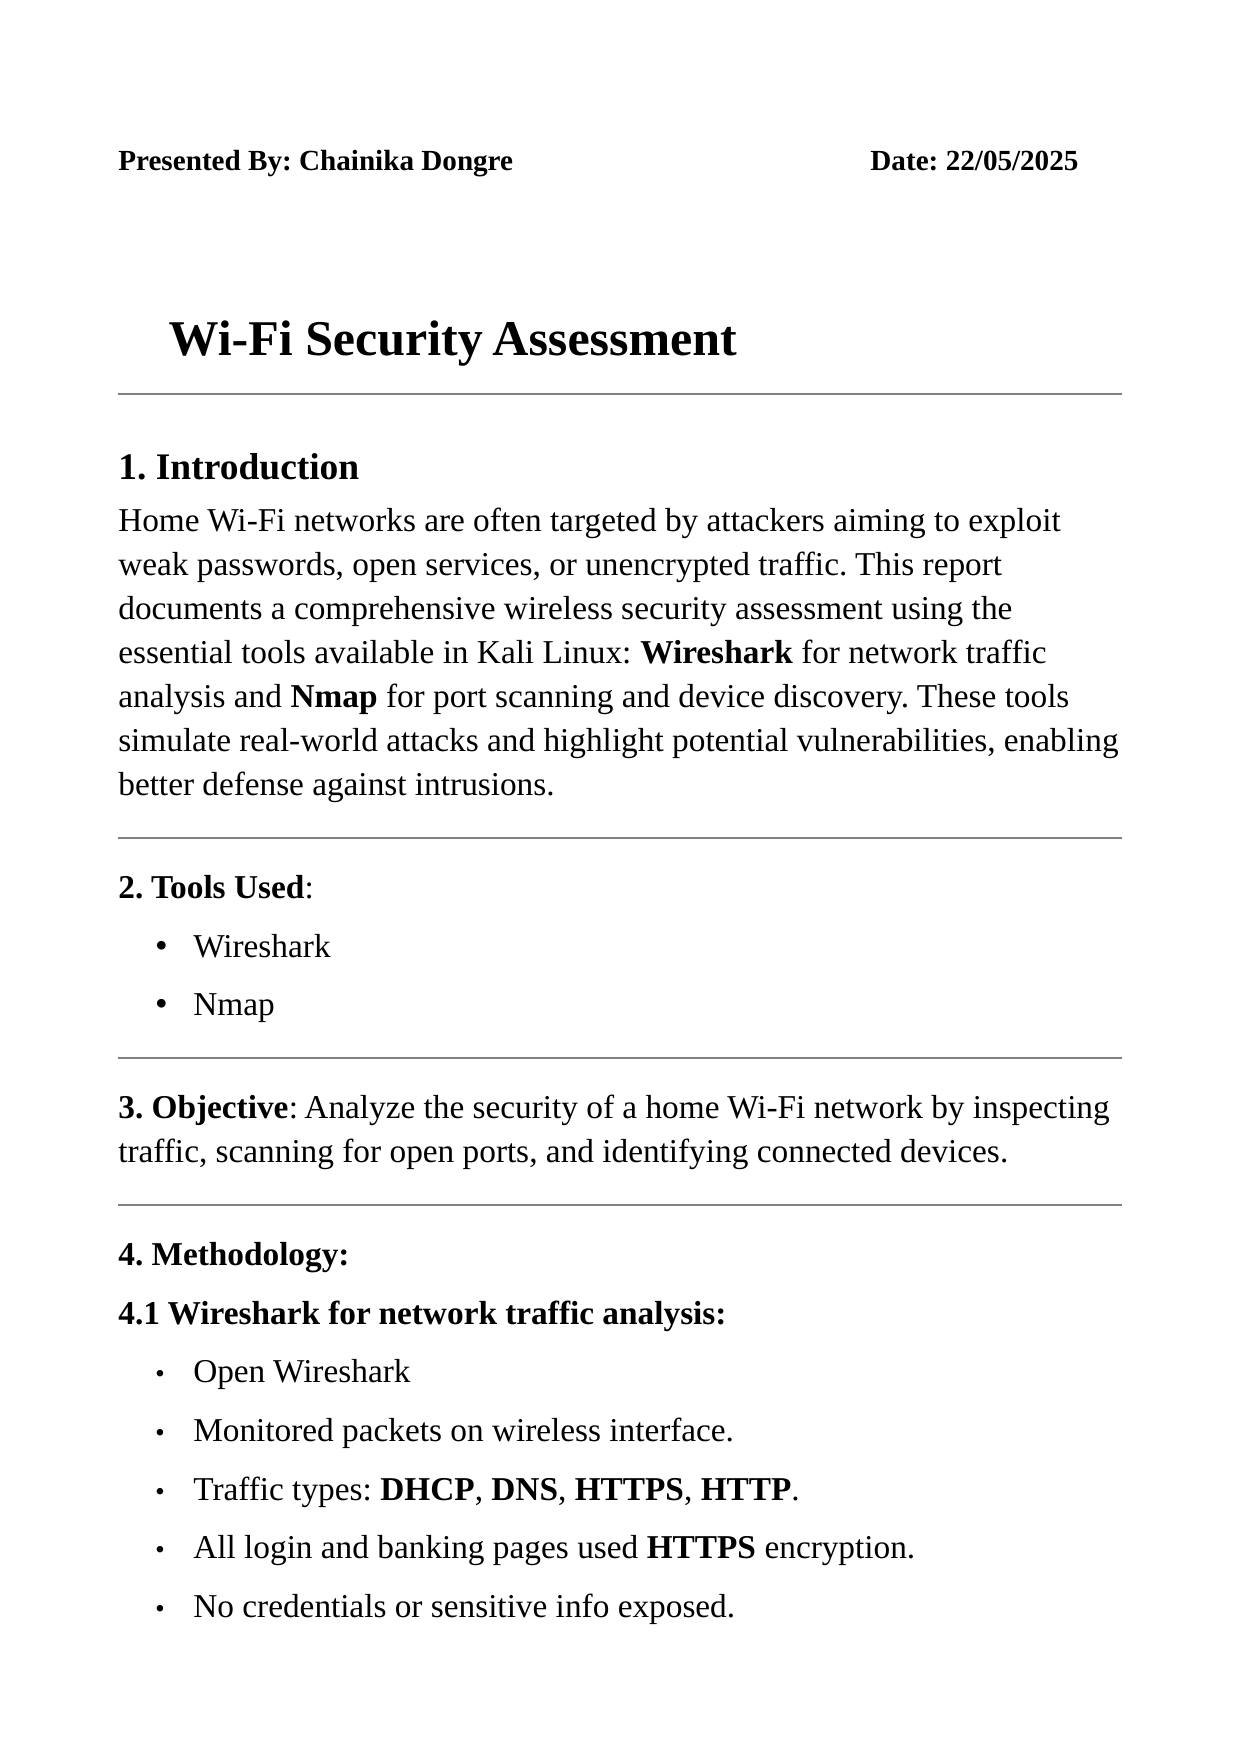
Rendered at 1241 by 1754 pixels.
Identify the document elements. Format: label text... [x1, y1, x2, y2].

list Open Wireshark [156, 1352, 1122, 1390]
list Traffic types: DHCP, DNS, HTTPS, HTTP. [156, 1469, 1122, 1507]
list All login and banking pages used HTTPS encryption. [156, 1528, 1122, 1566]
list No credentials or sensitive info exposed. [156, 1586, 1122, 1624]
text 2. Tools Used: [118, 867, 1122, 906]
text Home Wi-Fi networks are often targeted by attackers aiming to exploit weak passwords, open services, or unencrypted traffic. This report documents a comprehensive wireless security assessment using the essential tools available in Kali Linux: Wireshark for network traffic analysis and Nmap for port scanning and device discovery. These tools simulate real-world attacks and highlight potential vulnerabilities, enabling better defense against intrusions. [118, 500, 1122, 803]
text 3. Objective: Analyze the security of a home Wi-Fi network by inspecting traffic, scanning for open ports, and identifying connected devices. [118, 1087, 1122, 1170]
list Monitored packets on wireless interface. [156, 1410, 1122, 1449]
list Nmap [156, 984, 1122, 1023]
subtitle Presented By: Chainika Dongre Date: 22/05/2025 [118, 143, 1122, 177]
text 4.1 Wireshark for network traffic analysis: [118, 1293, 1122, 1331]
list Wireshark [156, 926, 1122, 964]
subtitle 📄 Wi-Fi Security Assessment [118, 309, 1122, 367]
subtitle 1. Introduction [118, 444, 1122, 487]
text 4. Methodology: [118, 1234, 1122, 1273]
